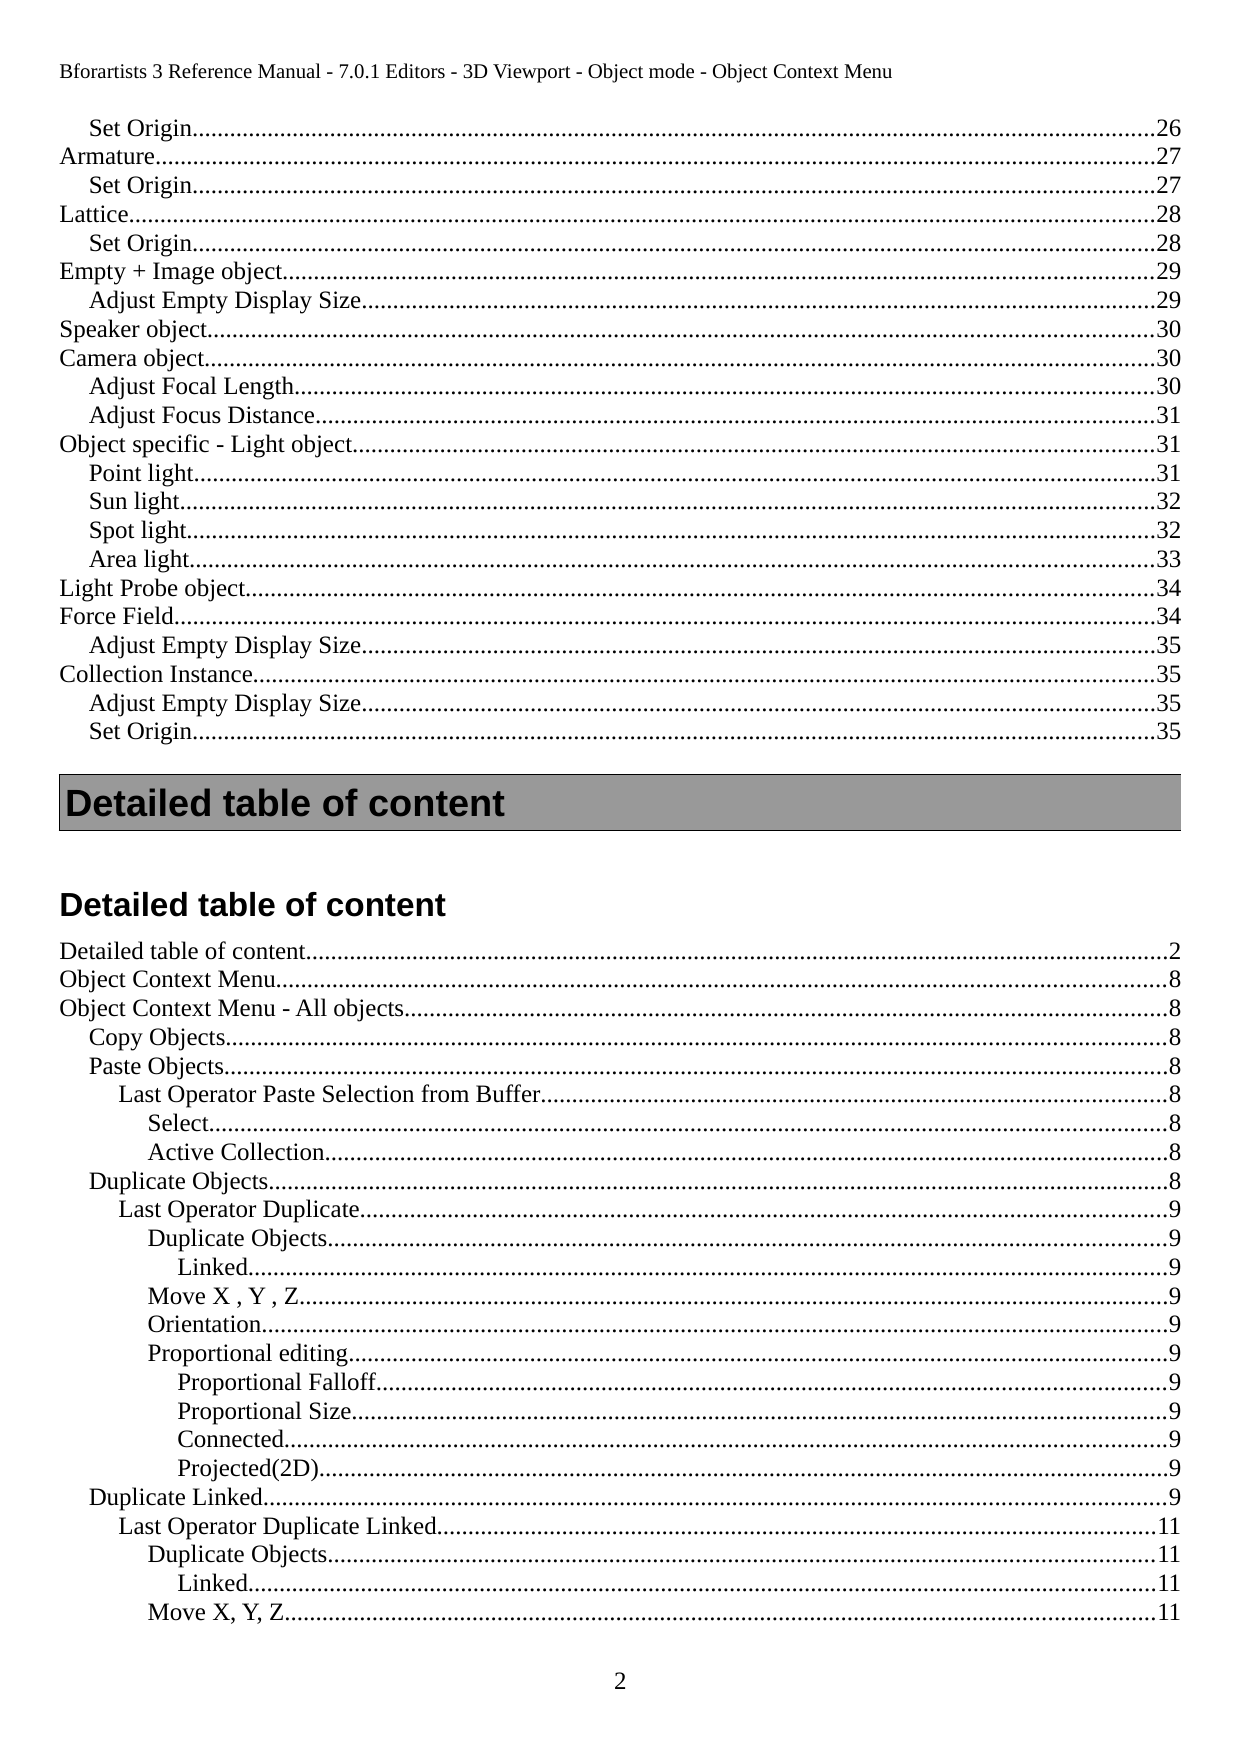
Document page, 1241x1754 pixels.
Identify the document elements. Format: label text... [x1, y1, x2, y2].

text Duplicate Linked 9 [88, 1482, 1181, 1511]
text Detailed table of content 2 [59, 936, 1181, 964]
text Last Operator Paste Selection from Buffer 8 [118, 1079, 1181, 1108]
text Adjust Focal Length 30 [88, 371, 1181, 400]
text Linked 11 [177, 1568, 1181, 1597]
text Object specific - Light object 31 [59, 429, 1181, 458]
text Copy Objects 8 [88, 1022, 1181, 1051]
text Sun light 32 [88, 486, 1181, 515]
text Move X , Y , Z 9 [147, 1281, 1181, 1309]
text Adjust Empty Display Size 35 [88, 688, 1181, 716]
text Speaker object 30 [59, 314, 1181, 343]
text Light Probe object 34 [59, 573, 1181, 601]
text Move X, Y, Z 11 [147, 1597, 1181, 1626]
text Empty + Image object 29 [59, 256, 1181, 285]
text Paste Objects 8 [88, 1051, 1181, 1079]
text Lattice 28 [59, 199, 1181, 228]
text Connected 9 [177, 1424, 1181, 1453]
text Spot light 32 [88, 515, 1181, 544]
text Adjust Focus Distance 31 [88, 400, 1181, 429]
text Armature 27 [59, 141, 1181, 170]
text Last Operator Duplicate 9 [118, 1194, 1181, 1223]
text Linked 9 [177, 1252, 1181, 1281]
text Adjust Empty Display Size 35 [88, 630, 1181, 659]
text Duplicate Objects 9 [147, 1223, 1181, 1252]
table_header Detailed table of content [60, 775, 1181, 830]
text Proportional Falloff 9 [177, 1367, 1181, 1396]
text Proportional editing 9 [147, 1338, 1181, 1367]
text Object Context Menu 8 [59, 964, 1181, 993]
text Set Origin 28 [88, 228, 1181, 256]
text Set Origin 26 [88, 113, 1181, 141]
text Proportional Size 9 [177, 1396, 1181, 1424]
text Collection Instance 35 [59, 659, 1181, 688]
text Set Origin 27 [88, 170, 1181, 199]
text Object Context Menu - All objects 8 [59, 993, 1181, 1022]
text Active Collection 8 [147, 1137, 1181, 1166]
text Select 8 [147, 1108, 1181, 1137]
text Force Field 34 [59, 601, 1181, 630]
text Duplicate Objects 11 [147, 1539, 1181, 1568]
subtitle Detailed table of content [59, 885, 1181, 923]
text Set Origin 35 [88, 716, 1181, 745]
text Last Operator Duplicate Linked 11 [118, 1511, 1181, 1539]
text Adjust Empty Display Size 29 [88, 285, 1181, 314]
text Camera object 30 [59, 343, 1181, 371]
text Orientation 9 [147, 1309, 1181, 1338]
text Projected(2D) 9 [177, 1453, 1181, 1482]
text Area light 33 [88, 544, 1181, 573]
text Duplicate Objects 8 [88, 1166, 1181, 1194]
text Point light 31 [88, 458, 1181, 486]
